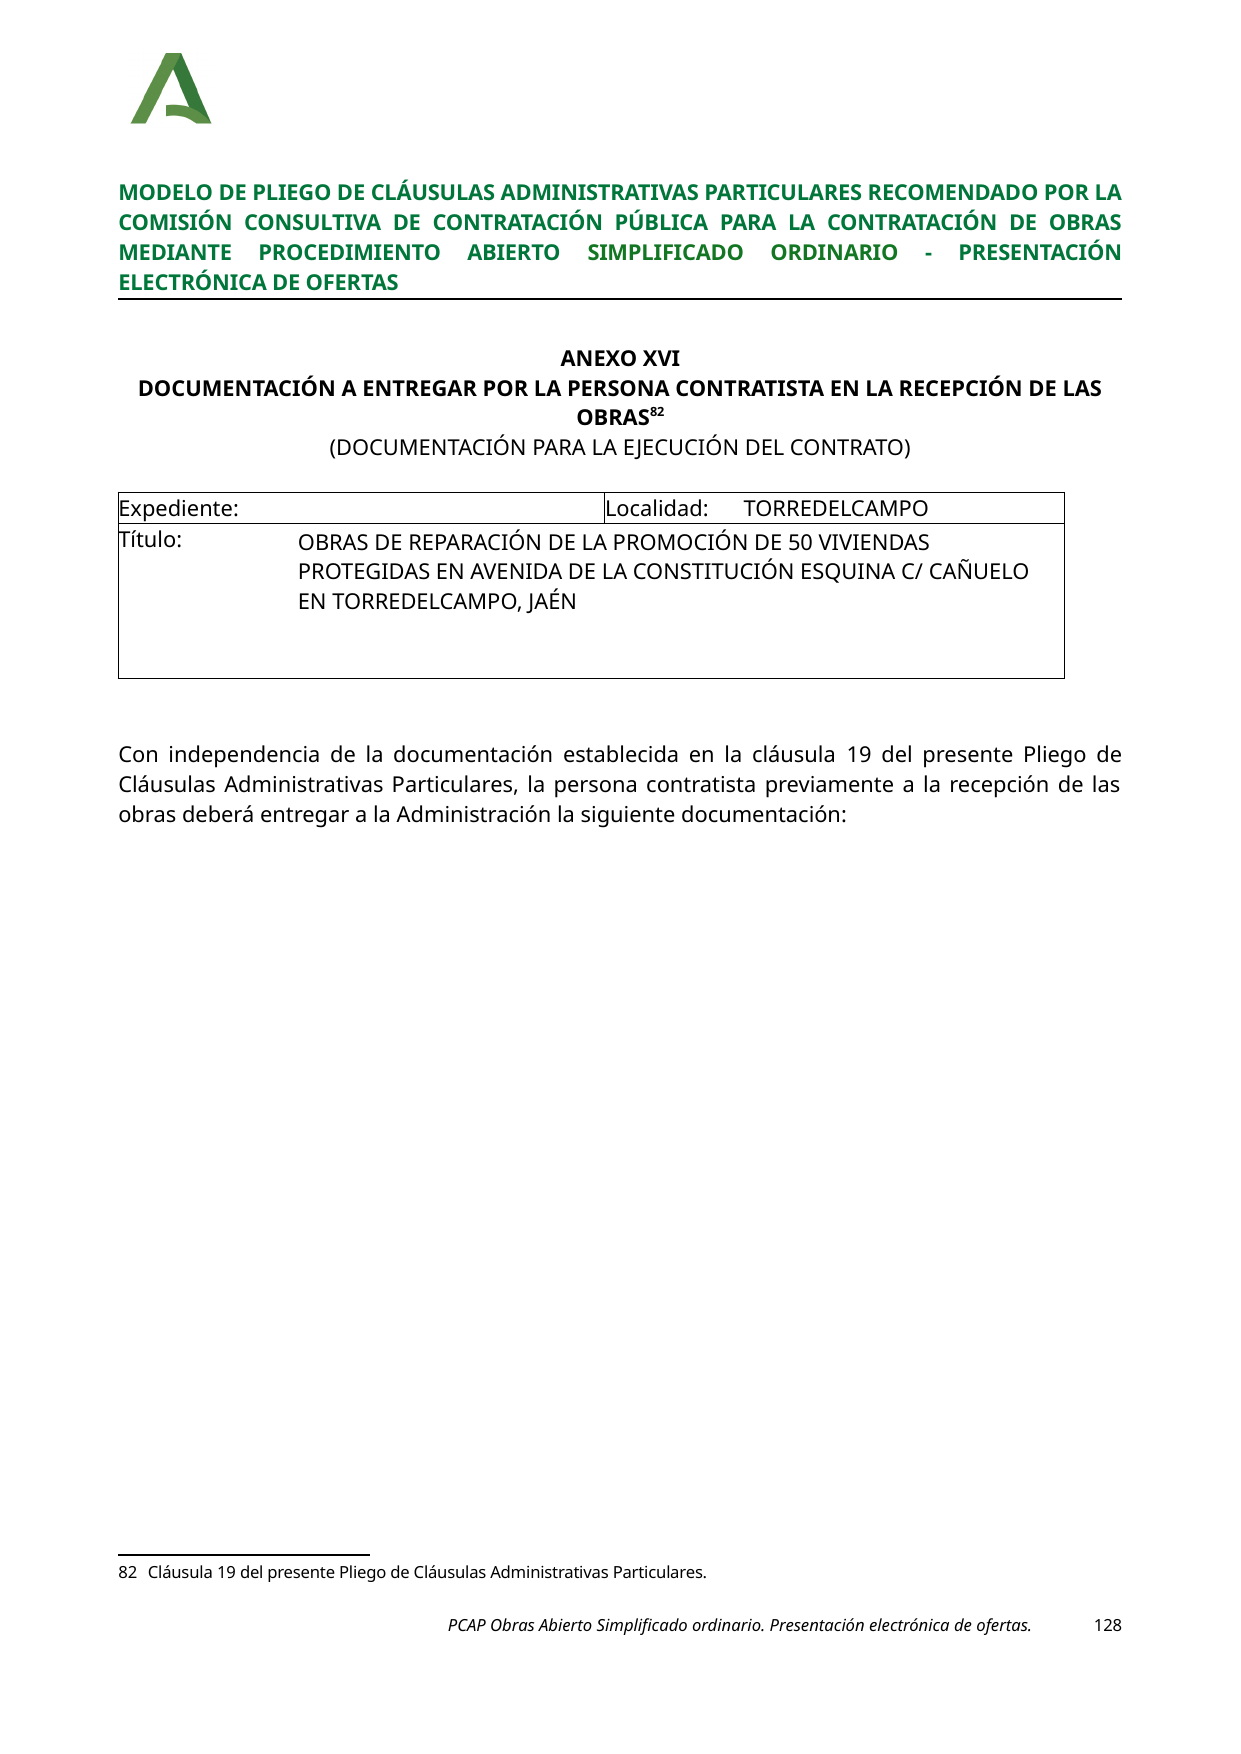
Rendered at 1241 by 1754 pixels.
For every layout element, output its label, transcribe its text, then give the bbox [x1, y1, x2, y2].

text MODELO DE PLIEGO DE CLÁUSULAS ADMINISTRATIVAS PARTICULARES RECOMENDADO POR LA COMISIÓN CONSULTIVA DE CONTRATACIÓN PÚBLICA PARA LA CONTRATACIÓN DE OBRAS MEDIANTE PROCEDIMIENTO ABIERTO SIMPLIFICADO ORDINARIO - PRESENTACIÓN ELECTRÓNICA DE OFERTAS [118, 177, 1122, 298]
picture [127, 48, 216, 128]
text (DOCUMENTACIÓN PARA LA EJECUCIÓN DEL CONTRATO) [118, 432, 1122, 462]
text Con independencia de la documentación establecida en la cláusula 19 del presente Pliego de Cláusulas Administrativas Particulares, la persona contratista previamente a la recepción de las obras deberá entregar a la Administración la siguiente documentación: [118, 739, 1122, 828]
table_cell Título: [119, 524, 295, 678]
text DOCUMENTACIÓN A ENTREGAR POR LA PERSONA CONTRATISTA EN LA RECEPCIÓN DE LAS OBRAS [118, 372, 1122, 432]
table_header Localidad: [605, 493, 738, 522]
table_cell OBRAS DE REPARACIÓN DE LA PROMOCIÓN DE 50 VIVIENDAS PROTEGIDAS EN AVENIDA DE LA CONSTITUCIÓN ESQUINA C/ CAÑUELO EN TORREDELCAMPO, JAÉN [295, 524, 1064, 678]
table_header [295, 493, 604, 522]
table_header Expediente: [119, 493, 295, 522]
table_header TORREDELCAMPO [738, 493, 1064, 522]
text ANEXO XVI [118, 343, 1122, 372]
text Cláusula 19 del presente Pliego de Cláusulas Administrativas Particulares. [118, 1561, 1122, 1584]
